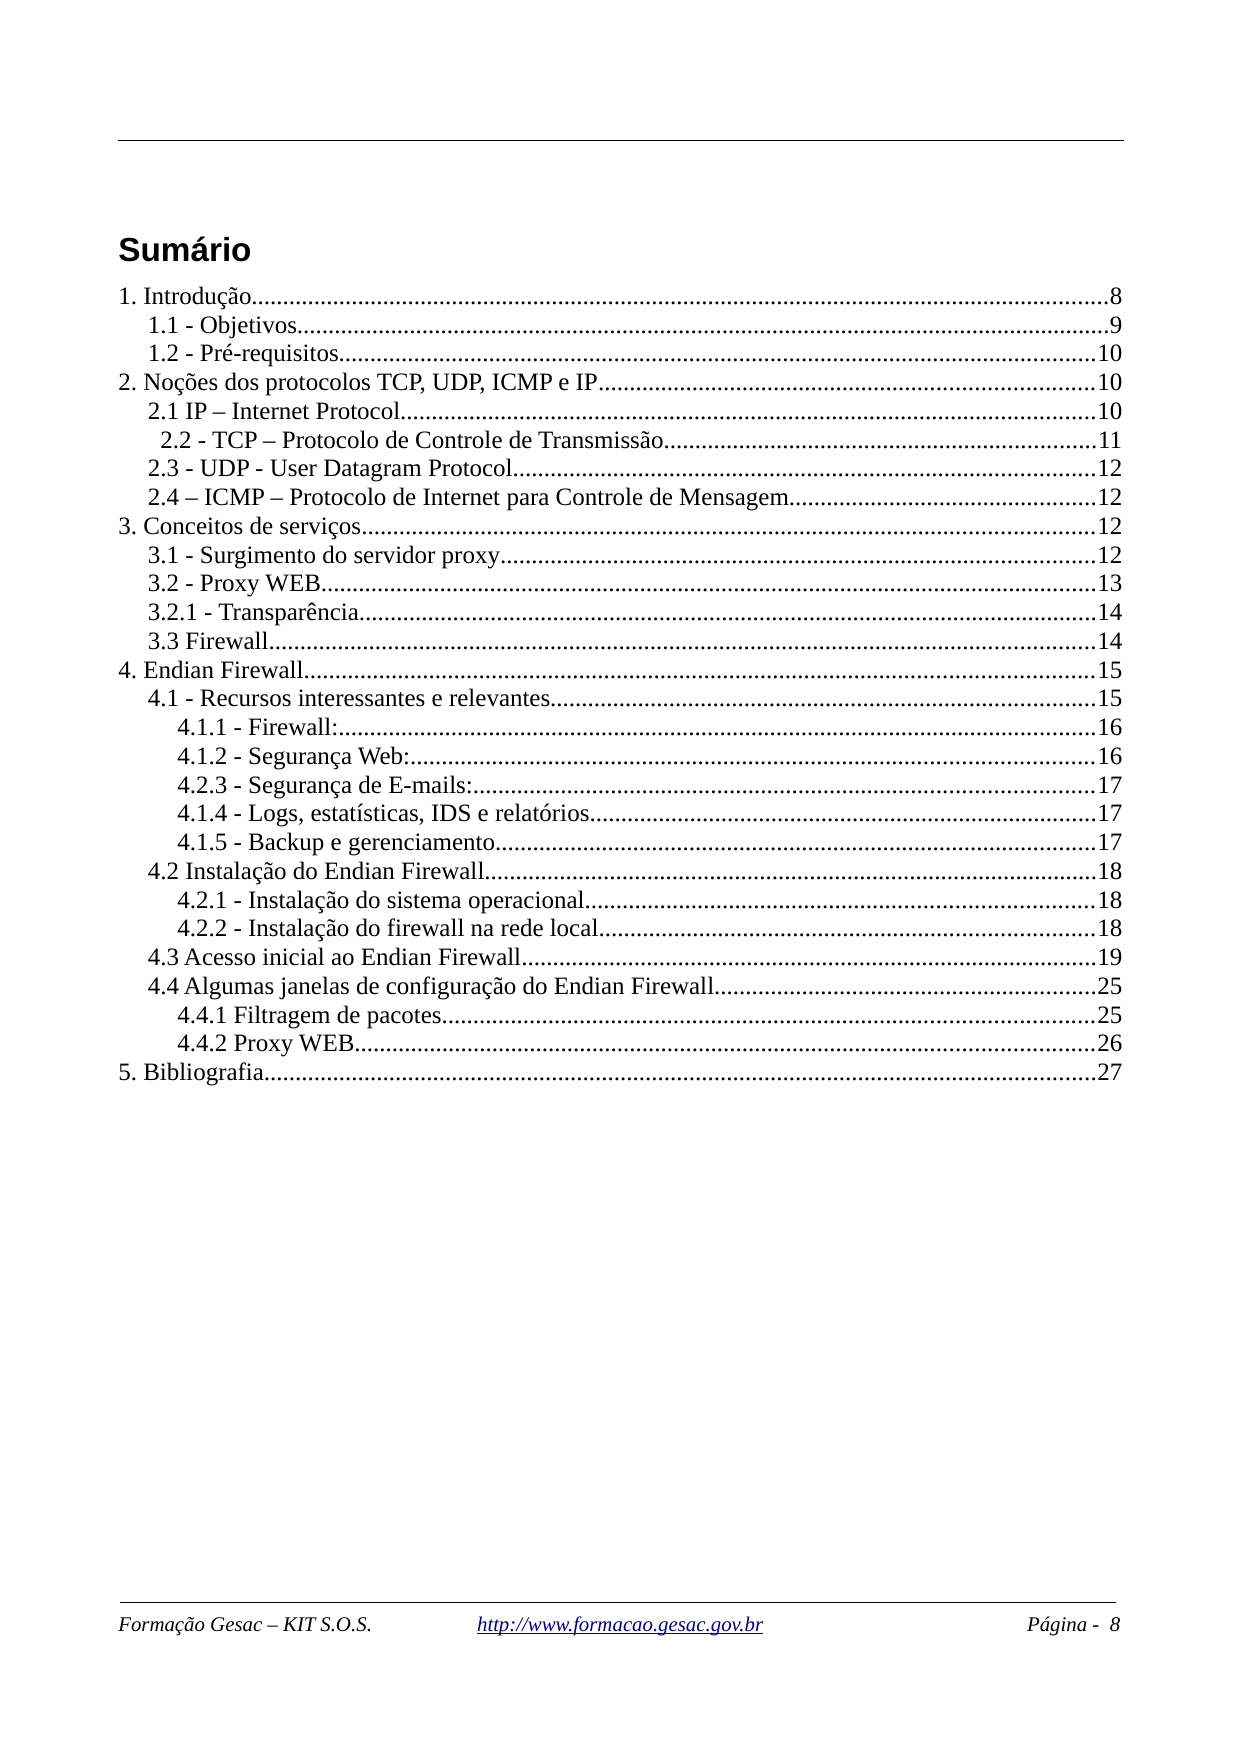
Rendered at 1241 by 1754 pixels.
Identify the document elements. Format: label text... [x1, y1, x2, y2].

text 4.1.4 - Logs, estatísticas, IDS e relatórios 17 [177, 798, 1122, 827]
text 3. Conceitos de serviços 12 [118, 511, 1122, 540]
text 3.2.1 - Transparência 14 [148, 597, 1122, 626]
text 4.1.2 - Segurança Web: 16 [177, 741, 1122, 770]
text 4.1 - Recursos interessantes e relevantes 15 [148, 683, 1122, 712]
text 4. Endian Firewall 15 [118, 655, 1122, 683]
text 4.4.2 Proxy WEB 26 [177, 1028, 1122, 1057]
text 3.2 - Proxy WEB 13 [148, 568, 1122, 597]
text 3.3 Firewall 14 [148, 626, 1122, 655]
text 2.1 IP – Internet Protocol 10 [148, 396, 1122, 425]
text 3.1 - Surgimento do servidor proxy 12 [148, 540, 1122, 568]
text 4.2.1 - Instalação do sistema operacional 18 [177, 885, 1122, 913]
text 4.1.5 - Backup e gerenciamento 17 [177, 827, 1122, 856]
text 4.4.1 Filtragem de pacotes 25 [177, 1000, 1122, 1028]
text 4.4 Algumas janelas de configuração do Endian Firewall 25 [148, 971, 1122, 1000]
text 2.3 - UDP - User Datagram Protocol 12 [148, 453, 1122, 482]
text 2.4 – ICMP – Protocolo de Internet para Controle de Mensagem 12 [148, 482, 1122, 511]
text 2. Noções dos protocolos TCP, UDP, ICMP e IP 10 [118, 367, 1122, 396]
text 1.1 - Objetivos 9 [148, 310, 1122, 338]
text 1.2 - Pré-requisitos 10 [148, 338, 1122, 367]
text 4.2 Instalação do Endian Firewall 18 [148, 856, 1122, 885]
text 5. Bibliografia 27 [118, 1057, 1122, 1086]
text 4.2.3 - Segurança de E-mails: 17 [177, 770, 1122, 798]
text 4.1.1 - Firewall: 16 [177, 712, 1122, 741]
text 2.2 - TCP – Protocolo de Controle de Transmissão 11 [148, 425, 1122, 453]
text 4.2.2 - Instalação do firewall na rede local 18 [177, 913, 1122, 942]
text 1. Introdução 8 [118, 281, 1122, 310]
text 4.3 Acesso inicial ao Endian Firewall 19 [148, 942, 1122, 971]
subtitle Sumário [118, 230, 1122, 268]
